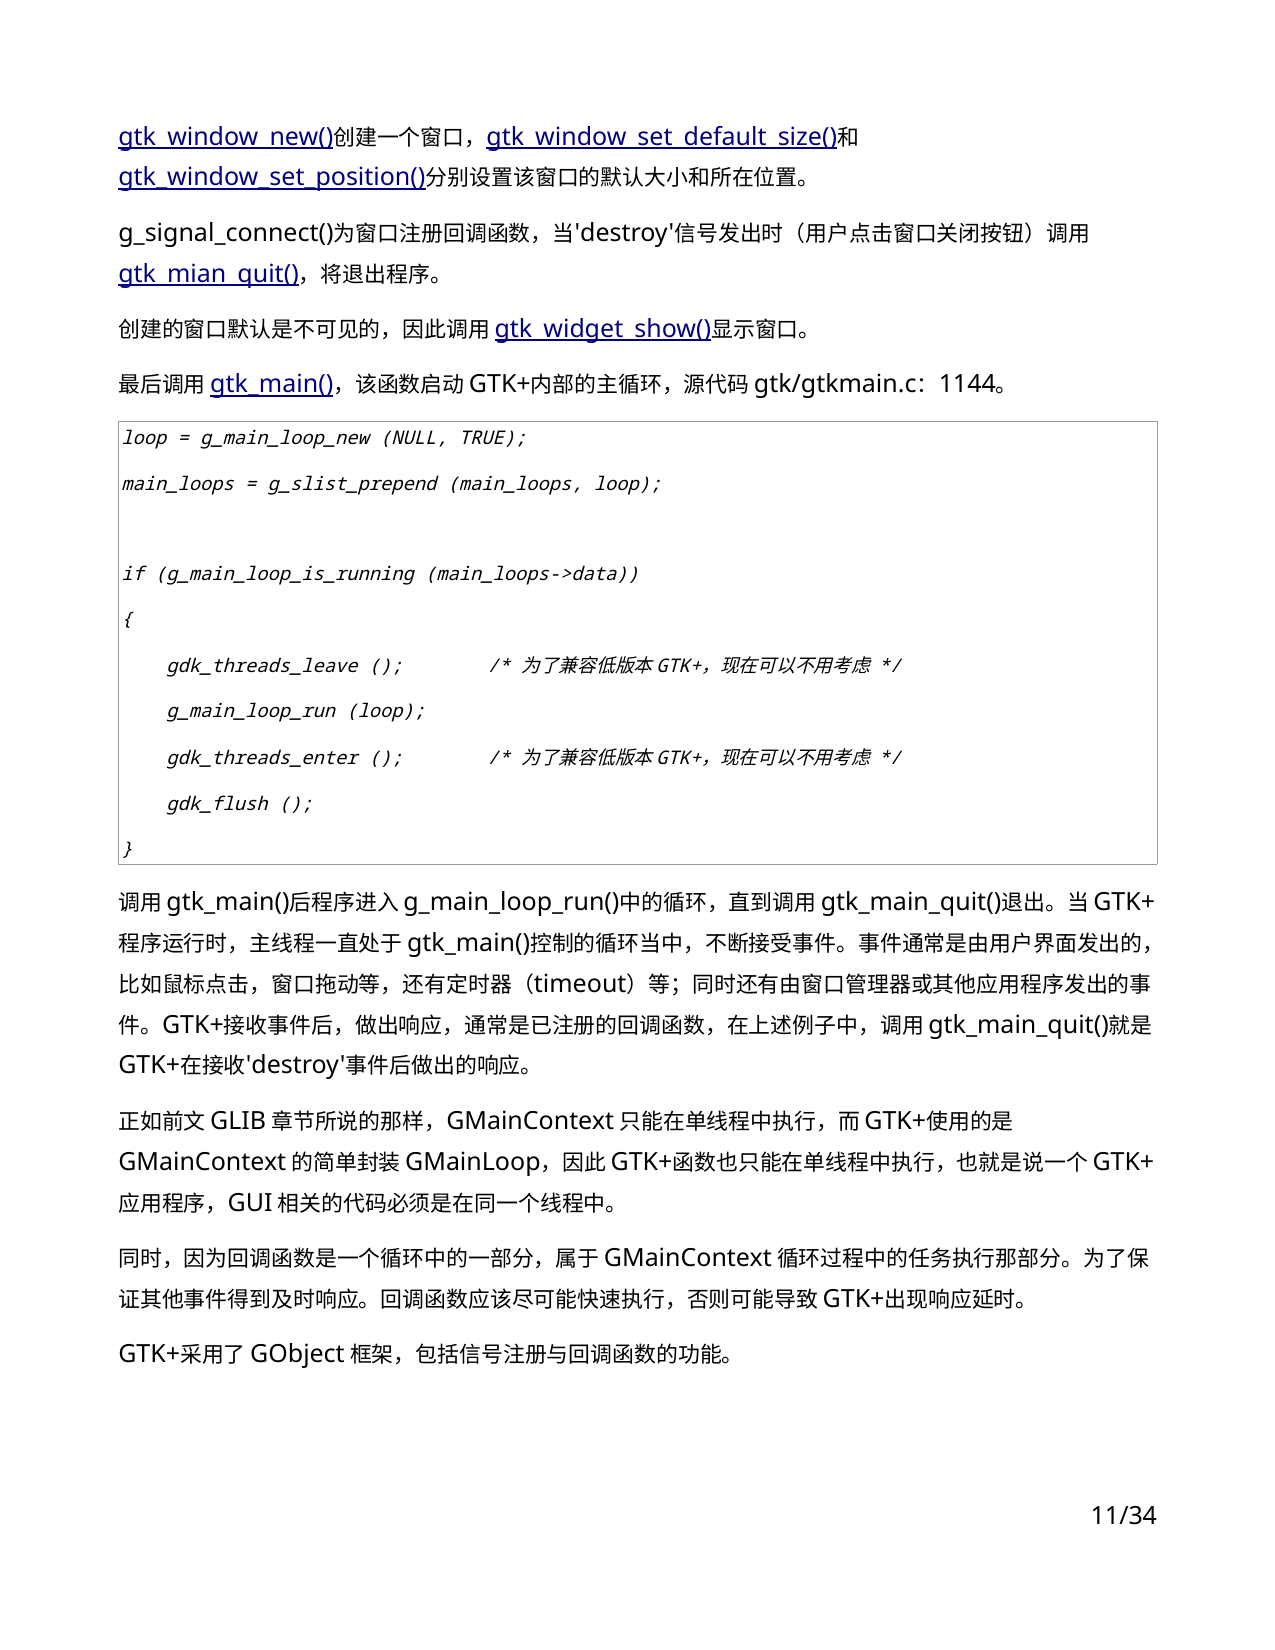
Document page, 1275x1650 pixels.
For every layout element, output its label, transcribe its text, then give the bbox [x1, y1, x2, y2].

text if (g_main_loop_is_running (main_loops->data)) [119, 557, 1157, 586]
text 创建的窗口默认是不可见的，因此调用gtk_widget_show()显示窗口。 [118, 311, 1157, 345]
text 调用gtk_main()后程序进入g_main_loop_run()中的循环，直到调用gtk_main_quit()退出。当GTK+程序运行时，主线程一直处于gtk_main()控制的循环当中，不断接受事件。事件通常是由用户界面发出的，比如鼠标点击，窗口拖动等，还有定时器（timeout）等；同时还有由窗口管理器或其他应用程序发出的事件。GTK+接收事件后，做出响应，通常是已注册的回调函数，在上述例子中，调用gtk_main_quit()就是GTK+在接收'destroy'事件后做出的响应。 [118, 884, 1157, 1081]
text { [119, 602, 1157, 631]
text 最后调用gtk_main()，该函数启动GTK+内部的主循环，源代码gtk/gtkmain.c：1144。 [118, 366, 1157, 400]
text } [119, 832, 1157, 864]
text 同时，因为回调函数是一个循环中的一部分，属于GMainContext循环过程中的任务执行那部分。为了保证其他事件得到及时响应。回调函数应该尽可能快速执行，否则可能导致GTK+出现响应延时。 [118, 1239, 1157, 1314]
text loop = g_main_loop_new (NULL, TRUE); [119, 422, 1157, 450]
text g_signal_connect()为窗口注册回调函数，当'destroy'信号发出时（用户点击窗口关闭按钮）调用gtk_mian_quit()，将退出程序。 [118, 214, 1157, 289]
text g_main_loop_run (loop); [119, 695, 1157, 723]
text gdk_threads_leave (); /* 为了兼容低版本GTK+，现在可以不用考虑 */ [119, 647, 1157, 678]
text main_loops = g_slist_prepend (main_loops, loop); [119, 467, 1157, 495]
text gdk_flush (); [119, 787, 1157, 816]
text gtk_window_new()创建一个窗口，gtk_window_set_default_size()和gtk_window_set_position()分别设置该窗口的默认大小和所在位置。 [118, 118, 1157, 193]
text 正如前文GLIB章节所说的那样，GMainContext只能在单线程中执行，而GTK+使用的是GMainContext的简单封装GMainLoop，因此GTK+函数也只能在单线程中执行，也就是说一个GTK+应用程序，GUI相关的代码必须是在同一个线程中。 [118, 1102, 1157, 1218]
text GTK+采用了GObject框架，包括信号注册与回调函数的功能。 [118, 1336, 1157, 1370]
text gdk_threads_enter (); /* 为了兼容低版本GTK+，现在可以不用考虑 */ [119, 740, 1157, 770]
